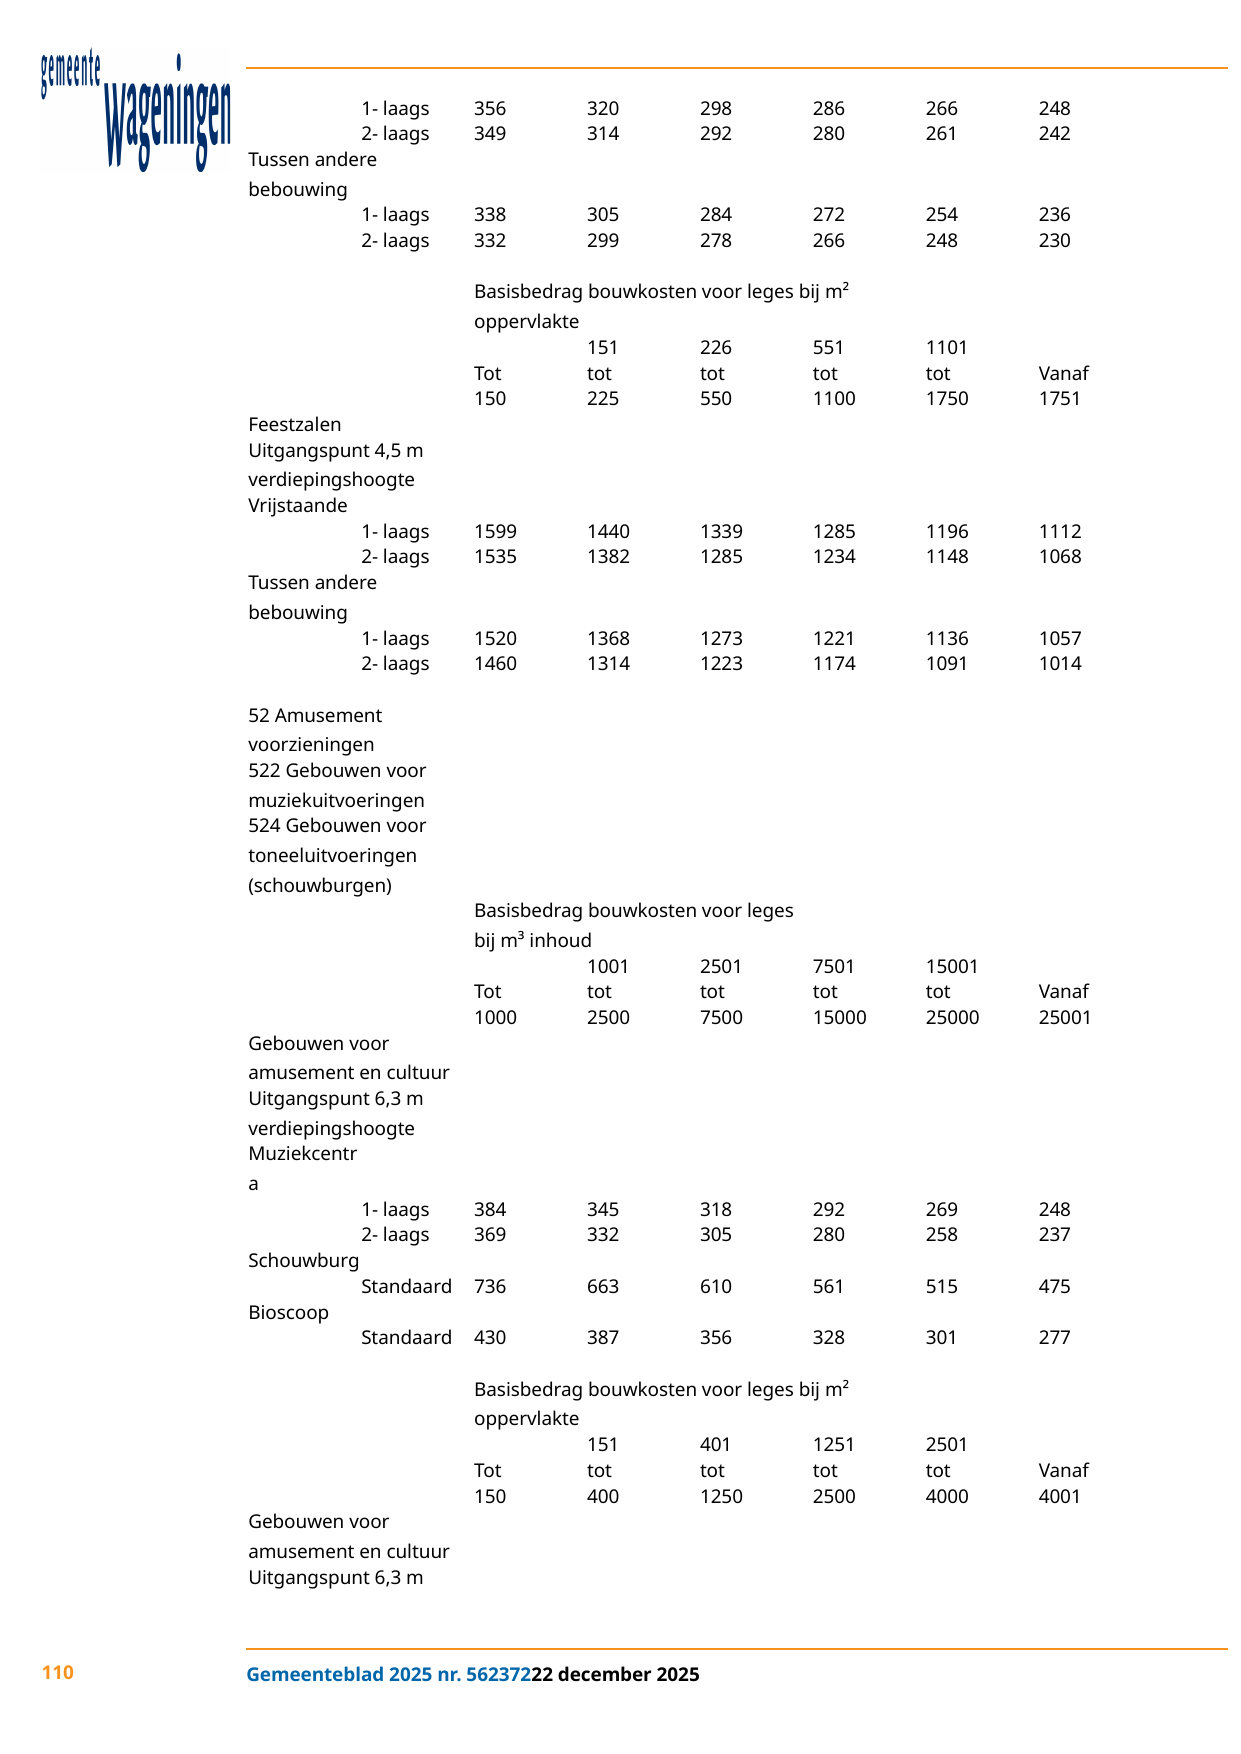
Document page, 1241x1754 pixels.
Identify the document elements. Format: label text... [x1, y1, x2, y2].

table_cell [700, 1141, 813, 1196]
table_cell [361, 1431, 474, 1457]
table_cell [474, 437, 587, 492]
table_cell [926, 1248, 1038, 1273]
table_cell 515 [926, 1273, 1038, 1299]
table_cell [587, 492, 700, 518]
table_cell 248 [926, 227, 1038, 253]
table_cell 230 [1039, 227, 1152, 253]
table_cell 1223 [700, 651, 813, 676]
table_cell [587, 702, 700, 757]
table_cell [1039, 1248, 1152, 1273]
table_cell tot [587, 360, 700, 386]
table_cell [248, 253, 361, 279]
table_cell 1251 [813, 1431, 926, 1457]
table_cell [361, 1299, 474, 1324]
table_cell [1039, 1141, 1152, 1196]
table_cell 320 [587, 95, 700, 121]
table_cell [813, 492, 926, 518]
table_cell [1039, 1509, 1152, 1564]
table_cell [587, 757, 700, 813]
table_cell [813, 813, 926, 897]
table_cell [474, 1350, 587, 1376]
table_cell [813, 1085, 926, 1141]
table_cell 277 [1039, 1325, 1152, 1350]
table_cell [813, 1030, 926, 1085]
table_cell [1039, 1299, 1152, 1324]
table_cell 1520 [474, 625, 587, 651]
table_cell [248, 202, 361, 227]
table_cell [700, 813, 813, 897]
table_cell 1100 [813, 386, 926, 411]
table_cell Standaard [361, 1325, 474, 1350]
table_cell 266 [813, 227, 926, 253]
table_cell 2- laags [361, 121, 474, 146]
table_cell [700, 570, 813, 625]
table_cell [248, 1376, 361, 1431]
table_cell Tussen andere bebouwing [248, 146, 474, 202]
table_cell [248, 898, 361, 953]
table_cell 278 [700, 227, 813, 253]
table_cell [587, 1564, 700, 1589]
table_cell [700, 757, 813, 813]
table_cell [1039, 279, 1152, 334]
table_cell [700, 1509, 813, 1564]
table_cell 1068 [1039, 544, 1152, 569]
table_cell [474, 570, 587, 625]
table_cell [813, 898, 926, 953]
table_cell Tot [474, 1457, 587, 1483]
table_cell Gebouwen voor amusement en cultuur [248, 1509, 474, 1564]
table_cell [700, 1030, 813, 1085]
table_cell tot [587, 979, 700, 1004]
table_cell [474, 1564, 587, 1589]
table_cell 1148 [926, 544, 1038, 569]
table_cell tot [813, 1457, 926, 1483]
table_cell 299 [587, 227, 700, 253]
table_cell Gebouwen voor amusement en cultuur [248, 1030, 474, 1085]
table_cell [813, 253, 926, 279]
table_cell [361, 1483, 474, 1508]
table_cell 1- laags [361, 202, 474, 227]
table_cell 292 [813, 1196, 926, 1222]
table_cell 400 [587, 1483, 700, 1508]
table_cell [926, 492, 1038, 518]
table_cell 2- laags [361, 651, 474, 676]
table_cell [248, 651, 361, 676]
table_cell [361, 953, 474, 978]
table_cell [1039, 492, 1152, 518]
table_cell 318 [700, 1196, 813, 1222]
table_cell 369 [474, 1222, 587, 1247]
table_cell 292 [700, 121, 813, 146]
table_cell [926, 1141, 1038, 1196]
table_cell [926, 1350, 1038, 1376]
table_cell [248, 279, 361, 334]
table_cell 1382 [587, 544, 700, 569]
table_cell 1112 [1039, 518, 1152, 544]
table_cell [926, 676, 1038, 702]
table_cell [1039, 1085, 1152, 1141]
table_cell 150 [474, 386, 587, 411]
table_cell Muziekcentra [248, 1141, 361, 1196]
table_cell tot [587, 1457, 700, 1483]
table_cell [813, 757, 926, 813]
table_cell 1101 [926, 334, 1038, 360]
table_cell 1057 [1039, 625, 1152, 651]
table_cell [361, 253, 474, 279]
table_cell Basisbedrag bouwkosten voor leges bij m³ inhoud [474, 898, 813, 953]
table_cell 1440 [587, 518, 700, 544]
table_cell [361, 279, 474, 334]
table_cell 1285 [700, 544, 813, 569]
table_cell 254 [926, 202, 1038, 227]
table_cell [361, 492, 474, 518]
table_cell [926, 1509, 1038, 1564]
table_cell [1039, 570, 1152, 625]
table_cell Uitgangspunt 6,3 m verdiepingshoogte [248, 1085, 474, 1141]
table_cell 284 [700, 202, 813, 227]
table_cell tot [700, 1457, 813, 1483]
table_cell [700, 676, 813, 702]
table_cell [700, 1085, 813, 1141]
table_cell 4001 [1039, 1483, 1152, 1508]
table_cell Tot [474, 979, 587, 1004]
table_cell 1599 [474, 518, 587, 544]
table_cell [700, 253, 813, 279]
table_cell 1339 [700, 518, 813, 544]
table_cell [1039, 1564, 1152, 1589]
table_cell 226 [700, 334, 813, 360]
table_cell 15001 [926, 953, 1038, 978]
table_cell Basisbedrag bouwkosten voor leges bij m² oppervlakte [474, 1376, 926, 1431]
table_cell 15000 [813, 1004, 926, 1030]
table_cell [361, 1376, 474, 1431]
table_cell [700, 492, 813, 518]
table_cell [587, 1350, 700, 1376]
table_cell 1136 [926, 625, 1038, 651]
table_cell [813, 1248, 926, 1273]
table_cell [474, 1509, 587, 1564]
table_cell 550 [700, 386, 813, 411]
table_cell [1039, 437, 1152, 492]
table_cell Vrijstaande [248, 492, 361, 518]
table_cell Tot [474, 360, 587, 386]
table_cell Basisbedrag bouwkosten voor leges bij m² oppervlakte [474, 279, 926, 334]
table_cell 663 [587, 1273, 700, 1299]
table_cell [813, 437, 926, 492]
table_cell Uitgangspunt 4,5 m verdiepingshoogte [248, 437, 474, 492]
table_cell 2- laags [361, 227, 474, 253]
table_cell Tussen andere bebouwing [248, 570, 474, 625]
table_cell [474, 1299, 587, 1324]
table_cell [587, 1509, 700, 1564]
table_cell [587, 146, 700, 202]
table_cell [926, 411, 1038, 437]
table_cell [248, 1457, 361, 1483]
table_cell [1039, 334, 1152, 360]
table_cell [248, 979, 361, 1004]
table_cell Standaard [361, 1273, 474, 1299]
table_cell [926, 702, 1038, 757]
table_cell 328 [813, 1325, 926, 1350]
table_cell 1- laags [361, 95, 474, 121]
table_cell [361, 898, 474, 953]
table_cell [813, 676, 926, 702]
table_cell 356 [700, 1325, 813, 1350]
picture [41, 47, 231, 172]
table_cell [248, 1273, 361, 1299]
table_cell [474, 334, 587, 360]
table_cell [813, 411, 926, 437]
table_cell tot [926, 1457, 1038, 1483]
table_cell 280 [813, 1222, 926, 1247]
table_cell tot [700, 360, 813, 386]
table_cell 1- laags [361, 518, 474, 544]
table_cell [926, 279, 1038, 334]
table_cell 1250 [700, 1483, 813, 1508]
table_cell 356 [474, 95, 587, 121]
table_cell [474, 702, 587, 757]
table_cell 332 [474, 227, 587, 253]
table_cell [248, 953, 361, 978]
table_cell [361, 411, 474, 437]
table_cell 237 [1039, 1222, 1152, 1247]
table_cell [813, 1350, 926, 1376]
table_cell [813, 1141, 926, 1196]
table_cell [248, 1004, 361, 1030]
table_cell 1- laags [361, 1196, 474, 1222]
table_cell [248, 1350, 361, 1376]
table_cell 522 Gebouwen voor muziekuitvoeringen [248, 757, 474, 813]
table_cell [700, 1350, 813, 1376]
table_cell 150 [474, 1483, 587, 1508]
table_cell 338 [474, 202, 587, 227]
table_cell 305 [700, 1222, 813, 1247]
table_cell 269 [926, 1196, 1038, 1222]
table_cell [700, 1564, 813, 1589]
table_cell [474, 411, 587, 437]
table_cell Vanaf [1039, 1457, 1152, 1483]
table_cell [474, 1141, 587, 1196]
table_cell 7501 [813, 953, 926, 978]
table_cell [1039, 813, 1152, 897]
table_cell [926, 1376, 1038, 1431]
table_cell 258 [926, 1222, 1038, 1247]
table_cell [248, 1222, 361, 1247]
table_cell [813, 702, 926, 757]
table_cell 430 [474, 1325, 587, 1350]
table_cell [248, 676, 361, 702]
table_cell [474, 492, 587, 518]
table_cell Vanaf [1039, 360, 1152, 386]
table_cell [926, 813, 1038, 897]
table_cell [248, 360, 361, 386]
table_cell 151 [587, 1431, 700, 1457]
table_cell [1039, 1431, 1152, 1457]
table_cell 261 [926, 121, 1038, 146]
table_cell 2- laags [361, 544, 474, 569]
table_cell 1460 [474, 651, 587, 676]
table_cell [361, 386, 474, 411]
table_cell [474, 676, 587, 702]
table_cell 345 [587, 1196, 700, 1222]
table_cell [1039, 702, 1152, 757]
table_cell [361, 1350, 474, 1376]
table_cell 475 [1039, 1273, 1152, 1299]
table_cell 2500 [587, 1004, 700, 1030]
table_cell [474, 1248, 587, 1273]
table_cell [248, 1483, 361, 1508]
table_cell 4000 [926, 1483, 1038, 1508]
table_cell [248, 544, 361, 569]
table_cell [361, 1141, 474, 1196]
table_cell 242 [1039, 121, 1152, 146]
table_cell [1039, 146, 1152, 202]
table_cell 1273 [700, 625, 813, 651]
table_cell [926, 757, 1038, 813]
table_cell [248, 1325, 361, 1350]
table_cell [926, 898, 1038, 953]
table_cell [248, 1196, 361, 1222]
table_cell [813, 1299, 926, 1324]
table_cell 286 [813, 95, 926, 121]
table_cell 2500 [813, 1483, 926, 1508]
table_cell 736 [474, 1273, 587, 1299]
table_cell [248, 121, 361, 146]
table_cell [474, 1085, 587, 1141]
table_cell Feestzalen [248, 411, 361, 437]
table_cell 524 Gebouwen voor toneeluitvoeringen (schouwburgen) [248, 813, 474, 897]
table_cell [926, 1564, 1038, 1589]
table_cell [248, 518, 361, 544]
table_cell [926, 1085, 1038, 1141]
table_cell 248 [1039, 1196, 1152, 1222]
table_cell [700, 702, 813, 757]
table_cell 266 [926, 95, 1038, 121]
table_cell [813, 1564, 926, 1589]
table_cell 25001 [1039, 1004, 1152, 1030]
table_cell [248, 95, 361, 121]
table_cell 1196 [926, 518, 1038, 544]
table_cell [474, 813, 587, 897]
table_cell [587, 1248, 700, 1273]
table_cell [1039, 1376, 1152, 1431]
table_cell [1039, 1030, 1152, 1085]
table_cell [587, 676, 700, 702]
table_cell 298 [700, 95, 813, 121]
table_cell 7500 [700, 1004, 813, 1030]
table_cell [700, 146, 813, 202]
table_cell 1221 [813, 625, 926, 651]
table_cell [1039, 253, 1152, 279]
table_cell 151 [587, 334, 700, 360]
table_cell [248, 625, 361, 651]
table_cell [1039, 898, 1152, 953]
table_cell tot [813, 979, 926, 1004]
table_cell [248, 334, 361, 360]
table_cell 1014 [1039, 651, 1152, 676]
table_cell 1- laags [361, 625, 474, 651]
table_cell tot [813, 360, 926, 386]
table_cell [926, 437, 1038, 492]
table_cell [361, 1004, 474, 1030]
table_cell [474, 1431, 587, 1457]
table_cell [700, 1299, 813, 1324]
table_cell [361, 360, 474, 386]
table_cell [361, 1457, 474, 1483]
table_cell 610 [700, 1273, 813, 1299]
table_cell 236 [1039, 202, 1152, 227]
table_cell [700, 437, 813, 492]
table_cell 280 [813, 121, 926, 146]
table_cell 551 [813, 334, 926, 360]
table_cell [474, 953, 587, 978]
table_cell 1001 [587, 953, 700, 978]
table_cell [813, 1509, 926, 1564]
table_cell [587, 1030, 700, 1085]
table_cell 387 [587, 1325, 700, 1350]
table_cell tot [700, 979, 813, 1004]
table_cell [1039, 953, 1152, 978]
table_cell [926, 146, 1038, 202]
table_cell 225 [587, 386, 700, 411]
table_cell 1091 [926, 651, 1038, 676]
table_cell [700, 411, 813, 437]
table_cell [474, 146, 587, 202]
table_cell 248 [1039, 95, 1152, 121]
table_cell [700, 1248, 813, 1273]
table_cell [1039, 676, 1152, 702]
table_cell [1039, 757, 1152, 813]
table_cell 314 [587, 121, 700, 146]
table_cell Schouwburg [248, 1248, 361, 1273]
table_cell [587, 411, 700, 437]
table_cell [813, 146, 926, 202]
table_cell [474, 253, 587, 279]
table_cell [813, 570, 926, 625]
table_cell [474, 1030, 587, 1085]
table_cell [1039, 1350, 1152, 1376]
table_cell 1314 [587, 651, 700, 676]
table_cell 272 [813, 202, 926, 227]
table_cell [587, 813, 700, 897]
table_cell 1174 [813, 651, 926, 676]
table_cell [587, 1299, 700, 1324]
table_cell [926, 253, 1038, 279]
table_cell 349 [474, 121, 587, 146]
table_cell 561 [813, 1273, 926, 1299]
table_cell [1039, 411, 1152, 437]
table_cell 301 [926, 1325, 1038, 1350]
table_cell [248, 227, 361, 253]
table_cell [361, 676, 474, 702]
table_cell [587, 437, 700, 492]
table_cell [248, 1431, 361, 1457]
table_cell 2501 [700, 953, 813, 978]
table_cell [587, 1085, 700, 1141]
table_cell Bioscoop [248, 1299, 361, 1324]
table_cell 1234 [813, 544, 926, 569]
table_cell [248, 386, 361, 411]
table_cell 1535 [474, 544, 587, 569]
table_cell 25000 [926, 1004, 1038, 1030]
table_cell [926, 1299, 1038, 1324]
table_cell 1000 [474, 1004, 587, 1030]
table_cell [361, 1248, 474, 1273]
table_cell Uitgangspunt 6,3 m [248, 1564, 474, 1589]
table_cell [926, 570, 1038, 625]
table_cell 52 Amusement voorzieningen [248, 702, 474, 757]
table_cell 1285 [813, 518, 926, 544]
table_cell 305 [587, 202, 700, 227]
table_cell 332 [587, 1222, 700, 1247]
table_cell [587, 253, 700, 279]
table_cell 1368 [587, 625, 700, 651]
table_cell 384 [474, 1196, 587, 1222]
table_cell [587, 1141, 700, 1196]
table_cell tot [926, 979, 1038, 1004]
table_cell 401 [700, 1431, 813, 1457]
table_cell [361, 979, 474, 1004]
table_cell [474, 757, 587, 813]
table_cell 2501 [926, 1431, 1038, 1457]
table_cell 1751 [1039, 386, 1152, 411]
table_cell [587, 570, 700, 625]
table_cell [926, 1030, 1038, 1085]
table_cell 2- laags [361, 1222, 474, 1247]
table_cell tot [926, 360, 1038, 386]
table_cell Vanaf [1039, 979, 1152, 1004]
table_cell 1750 [926, 386, 1038, 411]
table_cell [361, 334, 474, 360]
